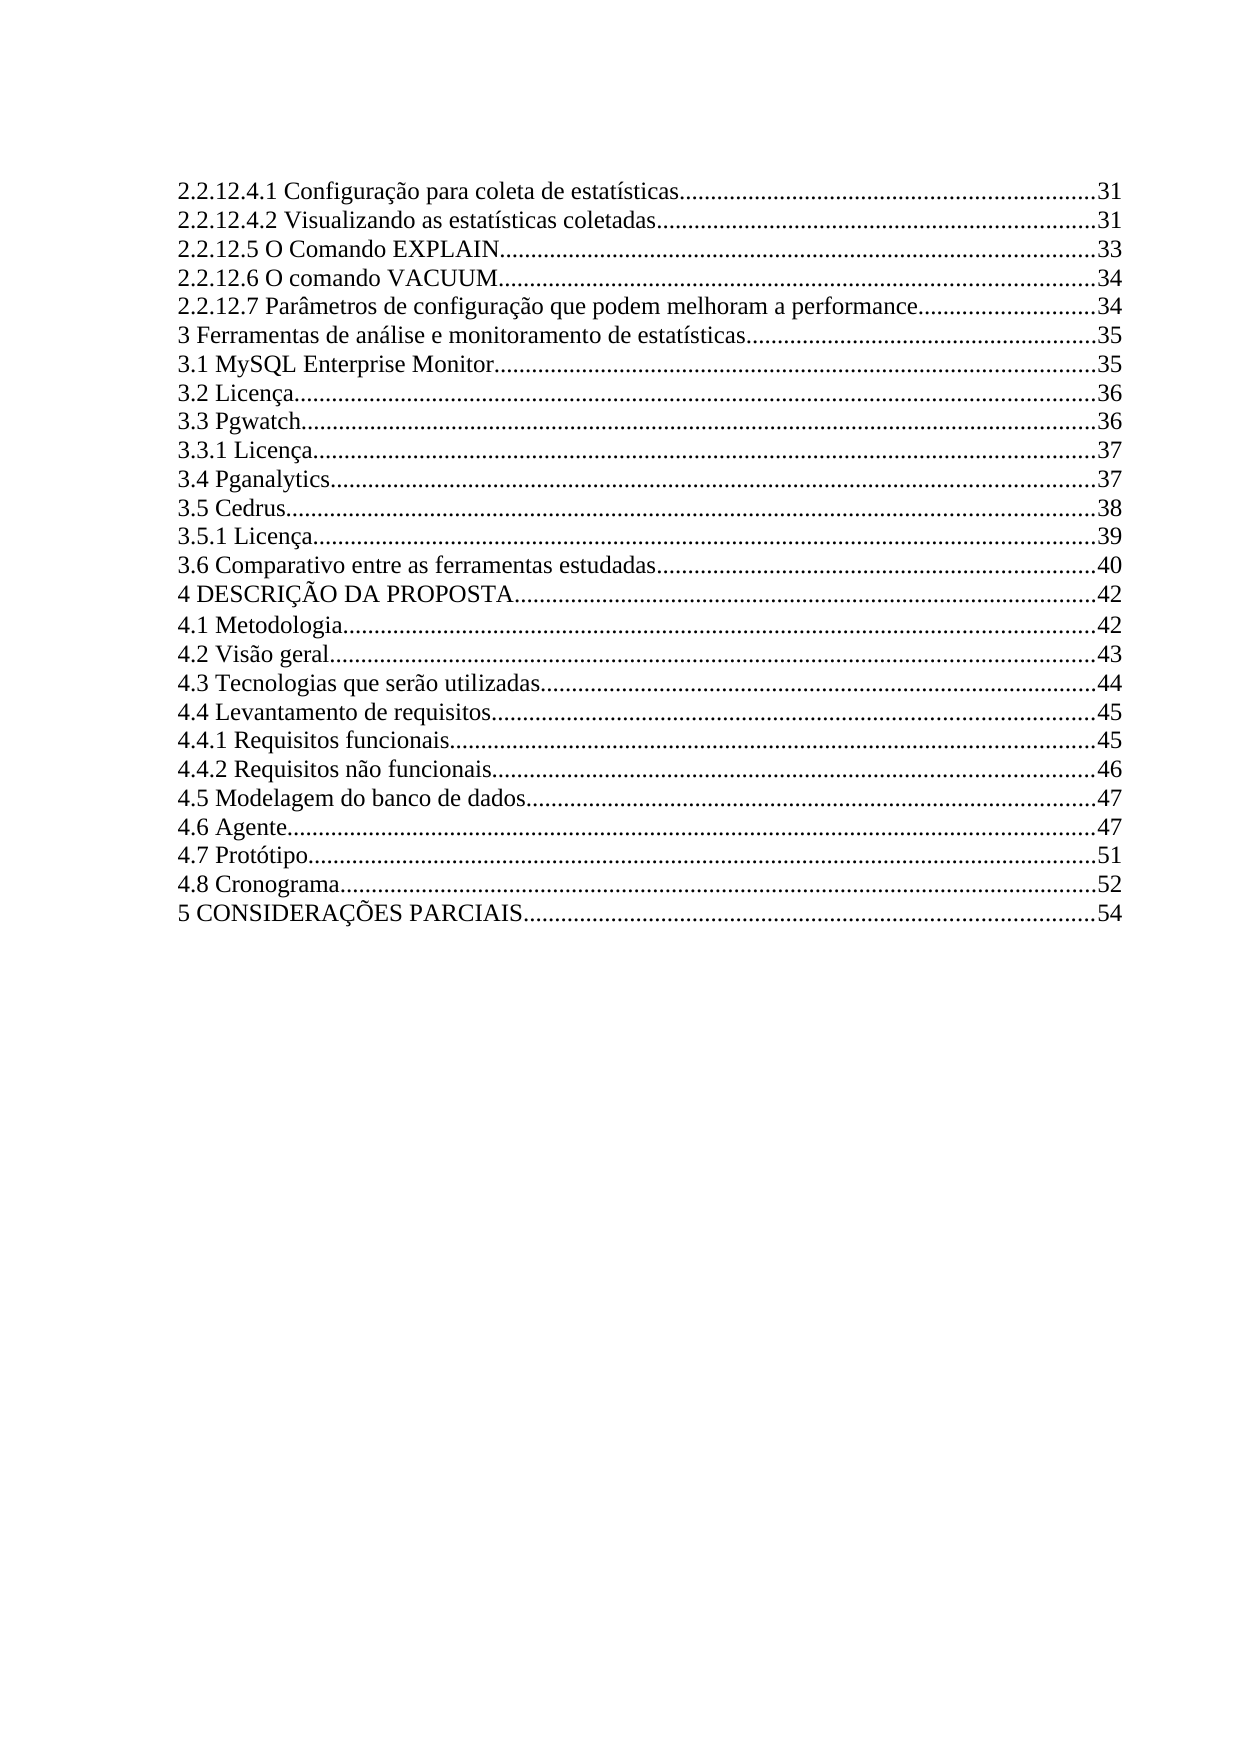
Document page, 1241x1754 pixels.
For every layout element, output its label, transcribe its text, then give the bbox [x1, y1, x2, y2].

text 2.2.12.6 O comando VACUUM 34 [177, 263, 1122, 291]
text 4.4.1 Requisitos funcionais 45 [177, 726, 1122, 754]
text 4 Descrição da Proposta 42 [177, 579, 1122, 608]
text 3.5.1 Licença 39 [177, 521, 1122, 550]
text 2.2.12.5 O Comando EXPLAIN 33 [177, 234, 1122, 263]
text 3.2 Licença 36 [177, 378, 1122, 406]
text 3.1 MySQL Enterprise Monitor 35 [177, 349, 1122, 378]
text 4.3 Tecnologias que serão utilizadas 44 [177, 668, 1122, 697]
text 4.7 Protótipo 51 [177, 841, 1122, 869]
text 2.2.12.4.1 Configuração para coleta de estatísticas 31 [177, 176, 1122, 205]
text 3.5 Cedrus 38 [177, 493, 1122, 521]
text 2.2.12.4.2 Visualizando as estatísticas coletadas 31 [177, 205, 1122, 234]
text 4.2 Visão geral 43 [177, 639, 1122, 668]
text 3.6 Comparativo entre as ferramentas estudadas 40 [177, 550, 1122, 579]
text 3 Ferramentas de análise e monitoramento de estatísticas 35 [177, 320, 1122, 349]
text 4.6 Agente 47 [177, 812, 1122, 841]
text 4.8 Cronograma 52 [177, 869, 1122, 898]
text 4.5 Modelagem do banco de dados 47 [177, 783, 1122, 812]
text 3.3.1 Licença 37 [177, 435, 1122, 464]
text 5 Considerações parciais 54 [177, 898, 1122, 927]
text 3.3 Pgwatch 36 [177, 406, 1122, 435]
text 2.2.12.7 Parâmetros de configuração que podem melhoram a performance 34 [177, 291, 1122, 320]
text 4.4 Levantamento de requisitos 45 [177, 697, 1122, 726]
text 4.4.2 Requisitos não funcionais 46 [177, 754, 1122, 783]
text 4.1 Metodologia 42 [177, 611, 1122, 639]
text 3.4 Pganalytics 37 [177, 464, 1122, 493]
